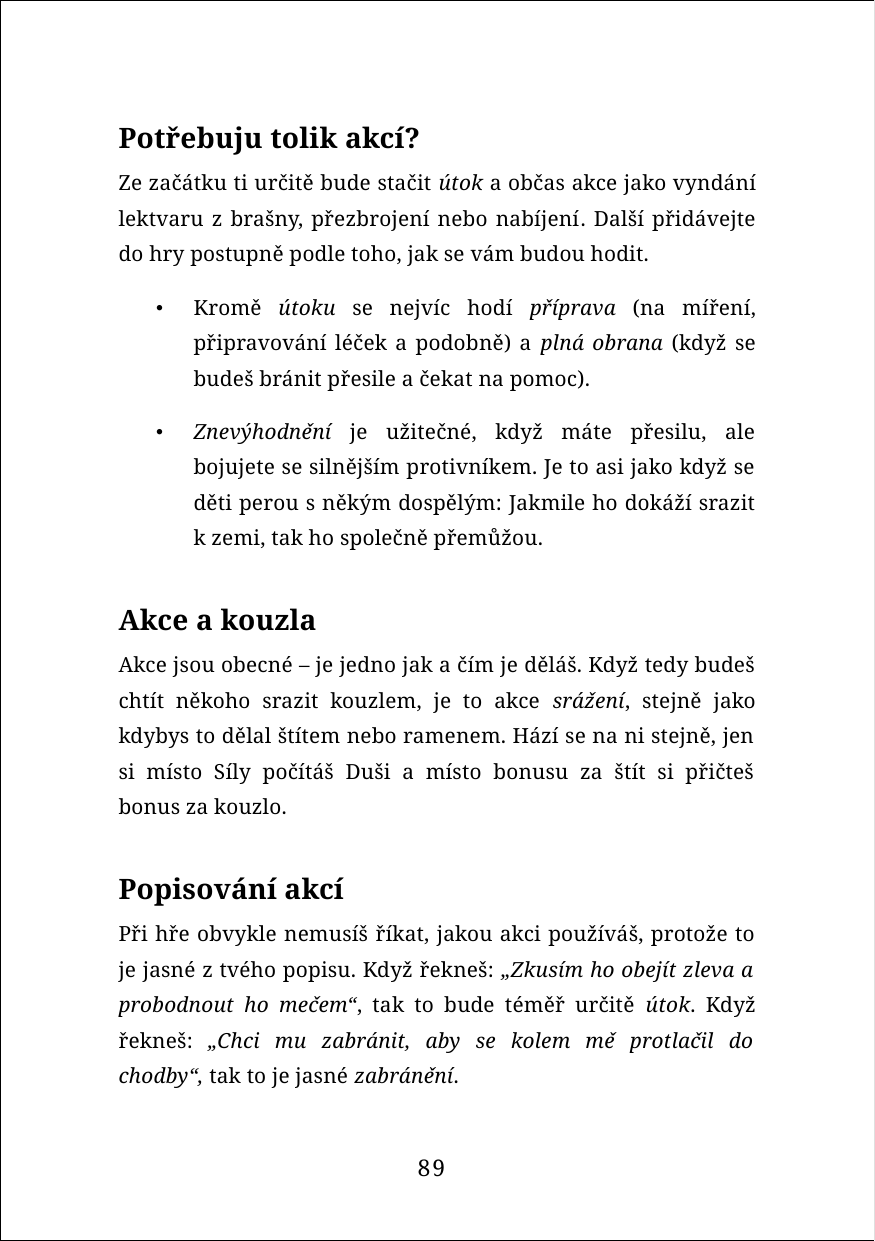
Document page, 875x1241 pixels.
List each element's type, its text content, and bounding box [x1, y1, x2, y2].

subtitle Potřebuju tolik akcí? [118, 118, 756, 157]
list Kromě útoku se nejvíc hodí příprava (na míření, připravování léček a podobně) a plná obrana (když se budeš bránit přesile a čekat na pomoc). [156, 293, 756, 392]
text Ze začátku ti určitě bude stačit útok a občas akce jako vyndání lektvaru z brašny, přezbrojení nebo nabíjení. Další přidávejte do hry postupně podle toho, jak se vám budou hodit. [118, 168, 756, 268]
list Znevýhodnění je užitečné, když máte přesilu, ale bojujete se silnějším protivníkem. Je to asi jako když se děti perou s někým dospělým: Jakmile ho dokáží srazit k zemi, tak ho společně přemůžou. [156, 417, 756, 552]
subtitle Akce a kouzla [118, 600, 756, 639]
subtitle Popisování akcí [118, 869, 756, 908]
text Při hře obvykle nemusíš říkat, jakou akci používáš, protože to je jasné z tvého popisu. Když řekneš: „Zkusím ho obejít zleva a probodnout ho mečem“, tak to bude téměř určitě útok. Když řekneš: „Chci mu zabránit, aby se kolem mě protlačil do chodby“, tak to je jasné zabránění. [118, 919, 756, 1090]
text Akce jsou obecné – je jedno jak a čím je děláš. Když tedy budeš chtít někoho srazit kouzlem, je to akce srážení, stejně jako kdybys to dělal štítem nebo ramenem. Hází se na ni stejně, jen si místo Síly počítáš Duši a místo bonusu za štít si přičteš bonus za kouzlo. [118, 650, 756, 821]
